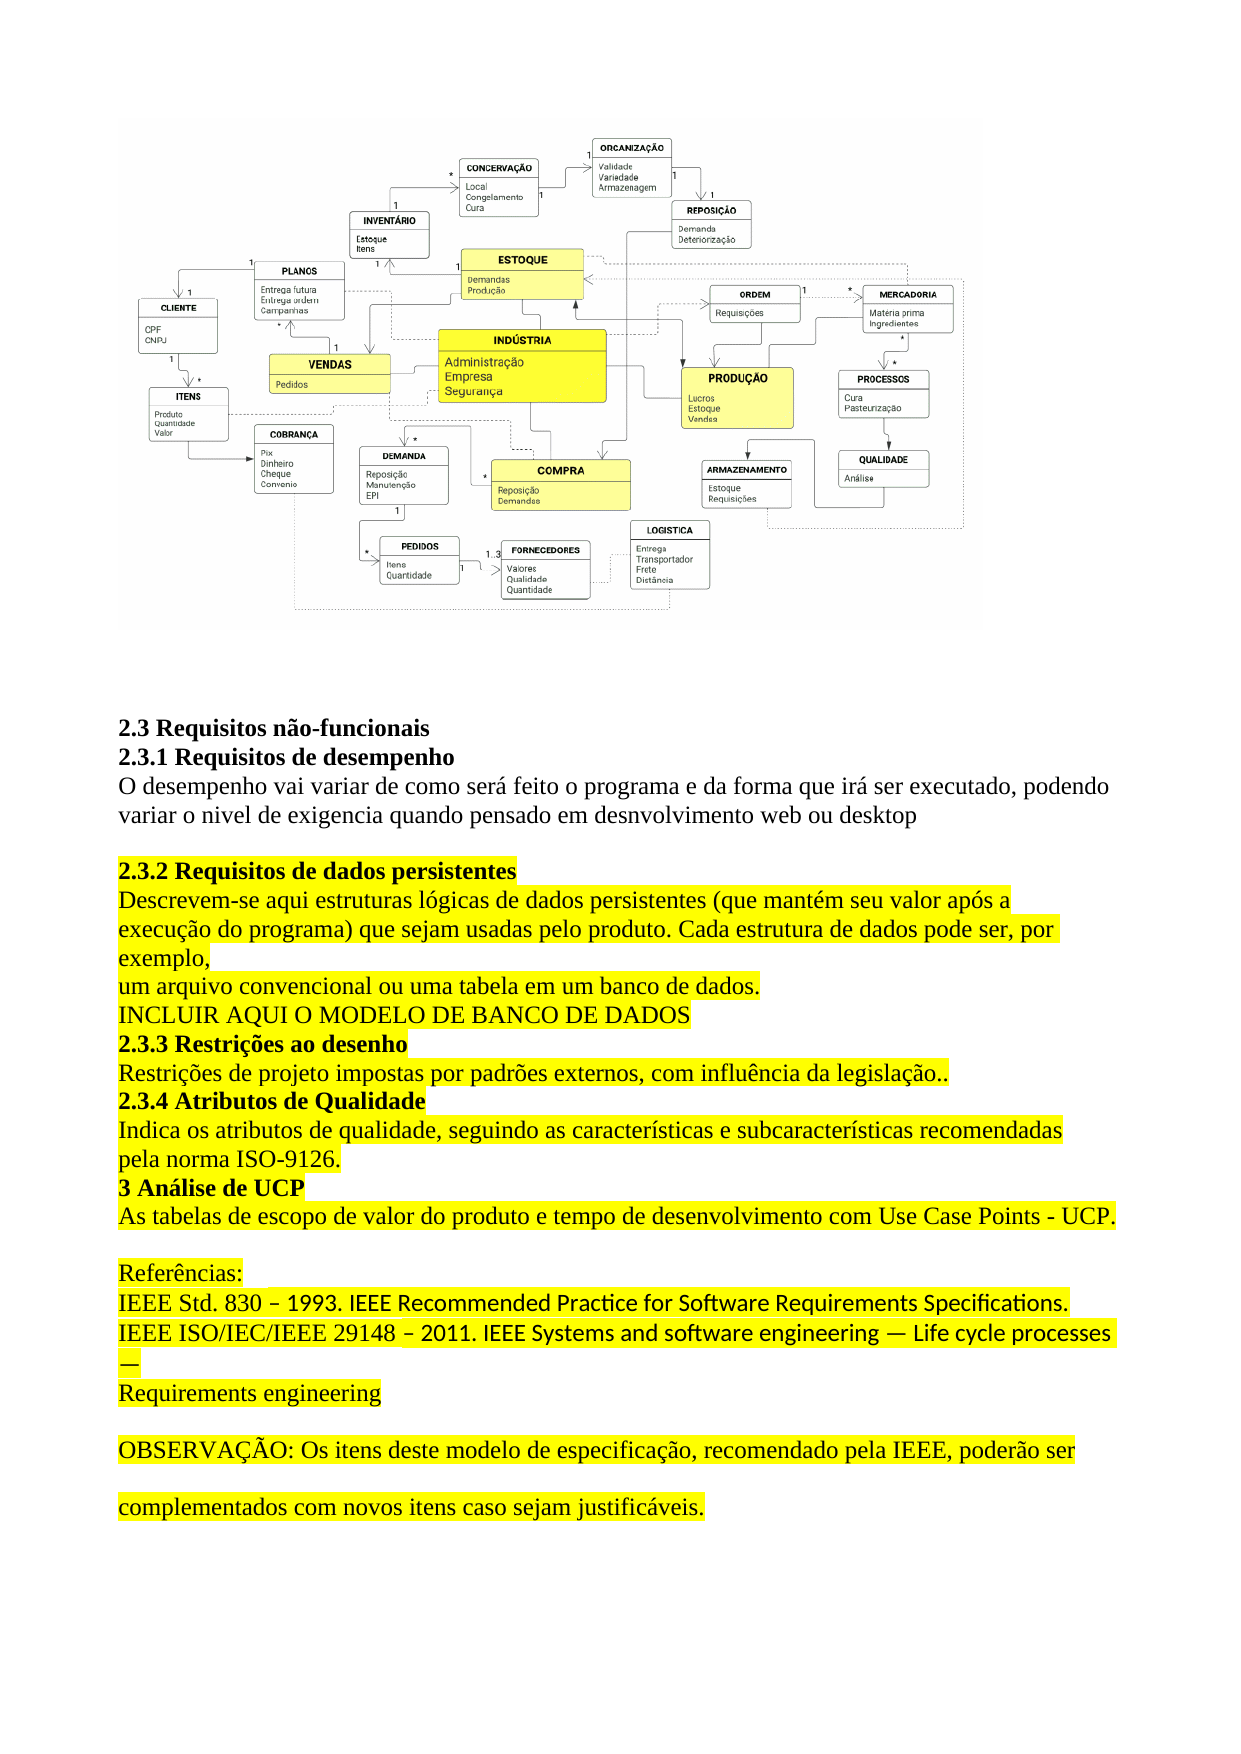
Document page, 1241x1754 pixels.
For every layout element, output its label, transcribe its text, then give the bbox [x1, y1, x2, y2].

text Restrições de projeto impostas por padrões externos, com influência da legislação.. [118, 1058, 1122, 1086]
text O desempenho vai variar de como será feito o programa e da forma que irá ser executado, podendo variar o nivel de exigencia quando pensado em desnvolvimento web ou desktop [118, 771, 1122, 828]
text 3 Análise de UCP [118, 1173, 1122, 1201]
text INCLUIR AQUI O MODELO DE BANCO DE DADOS [118, 1000, 1122, 1029]
text pela norma ISO-9126. [118, 1144, 1122, 1173]
text Indica os atributos de qualidade, seguindo as características e subcaracterísticas recomendadas [118, 1115, 1122, 1144]
text 2.3.3 Restrições ao desenho [118, 1029, 1122, 1058]
text IEEE Std. 830 – 1993. IEEE Recommended Practice for Software Requirements Specifications. [118, 1287, 1122, 1317]
text Descrevem-se aqui estruturas lógicas de dados persistentes (que mantém seu valor após a [118, 885, 1122, 914]
text um arquivo convencional ou uma tabela em um banco de dados. [118, 971, 1122, 1000]
text 2.3 Requisitos não-funcionais [118, 713, 1122, 742]
text 2.3.4 Atributos de Qualidade [118, 1086, 1122, 1115]
text As tabelas de escopo de valor do produto e tempo de desenvolvimento com Use Case Points - UCP. [118, 1201, 1122, 1230]
text IEEE ISO/IEC/IEEE 29148 – 2011. IEEE Systems and software engineering — Life cycle processes — [118, 1317, 1122, 1378]
text Referências: [118, 1258, 1122, 1287]
text 2.3.2 Requisitos de dados persistentes [118, 856, 1122, 885]
text 2.3.1 Requisitos de desempenho [118, 742, 1122, 771]
text Requirements engineering [118, 1378, 1122, 1407]
text OBSERVAÇÃO: Os itens deste modelo de especificação, recomendado pela IEEE, poderão ser [118, 1435, 1122, 1464]
text complementados com novos itens caso sejam justificáveis. [118, 1492, 1122, 1521]
text execução do programa) que sejam usadas pelo produto. Cada estrutura de dados pode ser, por exemplo, [118, 914, 1122, 971]
